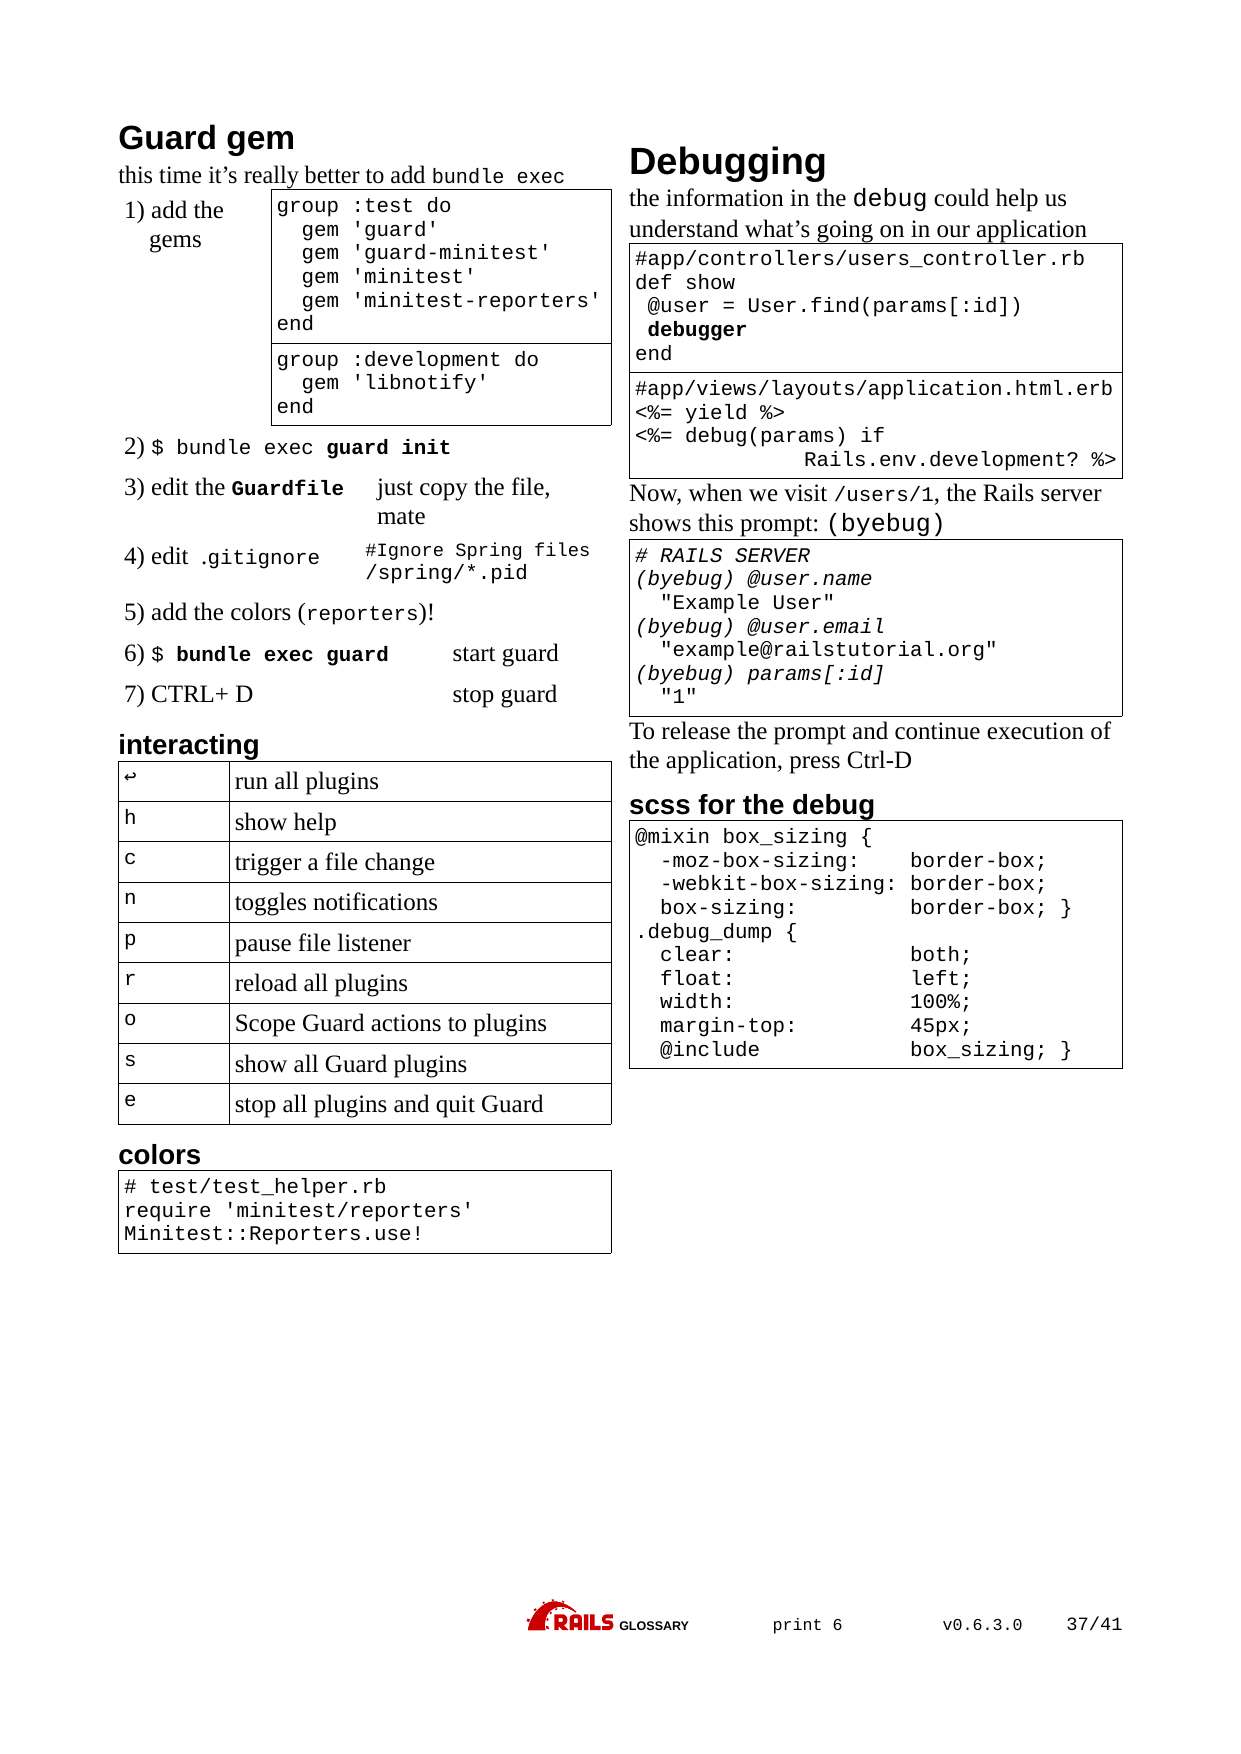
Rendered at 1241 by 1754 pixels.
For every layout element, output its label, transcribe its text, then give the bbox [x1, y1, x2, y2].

table_cell s [119, 1044, 229, 1083]
table_cell p [119, 923, 229, 962]
table_cell trigger a file change [230, 842, 611, 882]
text Now, when we visit /users/1, the Rails server shows this prompt: (byebug) [629, 479, 1122, 539]
table_cell group :development do gem 'libnotify' end [272, 344, 611, 425]
table_cell stop guard [447, 674, 611, 714]
table_cell c [119, 842, 229, 882]
text this time it’s really better to add bundle exec [118, 160, 611, 189]
table_cell o [119, 1004, 229, 1043]
table_header group :test do gem 'guard' gem 'guard-minitest' gem 'minitest' gem 'minitest-reporters' end [272, 190, 611, 343]
table_cell 5) add the colors (reporters)! [118, 592, 447, 633]
text To release the prompt and continue execution of the application, press Ctrl-D [629, 717, 1122, 773]
table_cell start guard [447, 633, 611, 674]
table_cell Scope Guard actions to plugins [230, 1004, 611, 1043]
table_cell r [119, 963, 229, 1002]
table_header @mixin box_sizing { -moz-box-sizing: border-box; -webkit-box-sizing: border-box; box-sizing: border-box; } .debug_dump { clear: both; float: left; width: 100%; margin-top: 45px; @include box_sizing; } [630, 821, 1122, 1068]
table_header run all plugins [230, 762, 611, 801]
table_header ↩ [119, 762, 229, 801]
subtitle interacting [118, 729, 611, 761]
table_header # test/test_helper.rb require 'minitest/reporters' Minitest::Reporters.use! [119, 1171, 611, 1253]
table_cell reload all plugins [230, 963, 611, 1002]
subtitle scss for the debug [629, 788, 1122, 820]
table_cell 4) edit .gitignore [118, 535, 359, 592]
table_cell 6) $ bundle exec guard [118, 633, 447, 674]
subtitle Debugging [629, 139, 1122, 183]
table_cell [118, 343, 271, 425]
table_cell #Ignore Spring files /spring/*.pid [360, 535, 611, 592]
table_cell e [119, 1084, 229, 1123]
table_cell pause file listener [230, 923, 611, 962]
table_cell toggles notifications [230, 883, 611, 922]
table_cell 7) CTRL+ D [118, 674, 447, 714]
table_cell stop all plugins and quit Guard [230, 1084, 611, 1123]
table_cell show help [230, 802, 611, 841]
table_cell n [119, 883, 229, 922]
subtitle colors [118, 1138, 611, 1170]
table_header 1) add the gems [118, 189, 271, 343]
table_cell [447, 592, 611, 633]
table_cell h [119, 802, 229, 841]
text the information in the debug could help us understand what’s going on in our application [629, 183, 1122, 242]
table_header # RAILS SERVER (byebug) @user.name "Example User" (byebug) @user.email "example@railstutorial.org" (byebug) params[:id] "1" [630, 540, 1122, 716]
table_header #app/controllers/users_controller.rb def show @user = User.find(params[:id]) debugger end [630, 244, 1122, 372]
table_cell 3) edit the Guardfile [118, 466, 371, 535]
table_cell #app/views/layouts/application.html.erb <%= yield %> <%= debug(params) if Rails.env.development? %> [630, 373, 1122, 478]
subtitle Guard gem [118, 118, 611, 157]
table_cell 2) $ bundle exec guard init [118, 425, 611, 466]
table_cell just copy the file, mate [371, 466, 611, 535]
table_cell show all Guard plugins [230, 1044, 611, 1083]
